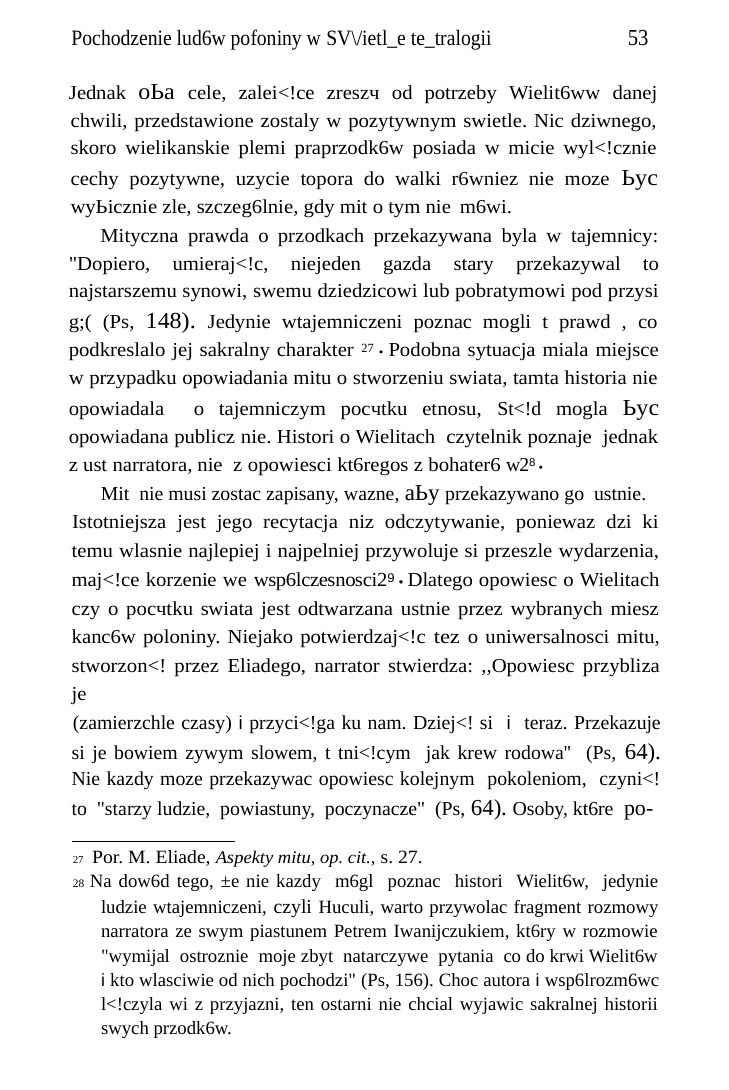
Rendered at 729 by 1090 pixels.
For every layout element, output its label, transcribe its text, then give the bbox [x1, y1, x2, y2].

text Jednak оЬа cele, zalei<!ce zreszч od potrzeby Wielit6ww danej chwili, przedstawione zostaly w pozytywnym swietle. Nic dziwnego, skoro wielikanskie plemi praprzodk6w posiada w micie wyl<!cznie cechy pozytywne, uzycie topora do walki r6wniez nie moze Ьус wyЬicznie zle, szczeg6lnie, gdy mit о tym nie m6wi. [68, 78, 658, 218]
text Mityczna prawda о przodkach przekazywana byla w tajemnicy: "Dopiero, umieraj<!c, niejeden gazda stary przekazywal to najstarszemu synowi, swemu dziedzicowi lub pobratymowi pod przysi g;( (Ps, 148). Jedynie wtajemniczeni poznac mogli t prawd , со podkreslalo jej sakralny charakter 27 • Podobna sytuacja miala miejsce w przypadku opowiadania mitu о stworzeniu swiata, tamta historia nie opowiadala о tajemniczym pocчtku etnosu, St<!d mogla Ьус opowiadana publicz­ nie. Histori о Wielitach czytelnik poznaje jednak z ust narratora, nie z opowiesci kt6regos z bohater6 w28 • [68, 224, 659, 476]
text 27 Por. М. Eliade, Aspekty mitu, ор. cit., s. 27. [73, 840, 672, 867]
text (zamierzchle czasy) і przyci<!ga ku nam. Dziej<! si і teraz. Przekazuje si je bowiem zywym slowem, t tni<!cym jak krew rodowa'' (Ps, 64). Nie kazdy moze przekazywac opowiesc kolejnym pokoleniom, czyni<! to "starzy ludzie, powiastuny, poczynacze" (Ps, 64). Osoby, kt6re ро- [71, 711, 661, 820]
text Istotniejsza jest jego recytacja niz odczytywanie, poniewaz dzi ki temu wlasnie najlepiej і najpelniej przywoluje si przeszle wydarzenia, maj<!ce korzenie we wsp6lczesnosci29 • Dlatego opowiesc о Wielitach czy о pocчtku swiata jest odtwarzana ustnie przez wybranych miesz­ kanc6w poloniny. Niejako potwierdzaj<!c tez о uniwersalnosci mitu, stworzon<! przez Eliadego, narrator stwierdza: ,,Opowiesc przybliza je [71, 511, 660, 705]
text Pochodzenie lud6w pofoniny w SV\/ietl_e te_tralogii 53 [71, 23, 672, 50]
text 28 Na dow6d tego, ±е nie kazdy m6gl poznac histori Wielit6w, jedynie ludzie wtajemniczeni, czyli Huculi, warto przywolac fragment rozmowy narratora ze swym piastunem Petrem Iwanijczukiem, kt6ry w rozmowie "wymijal ostroznie moje zbyt natarczywe pytania со do krwi Wielit6w і kto wlasciwie od nich pochodzi" (Ps, 156). Choc autora і wsp6lrozm6wc l<!czyla wi z przyjazni, ten ostarni nie chcial wyjawic sakralnej historii swych przodk6w. [73, 870, 659, 1039]
text Mit nie musi zostac zapisany, wazne, аЬу przekazywano go ustnie. [72, 480, 672, 505]
